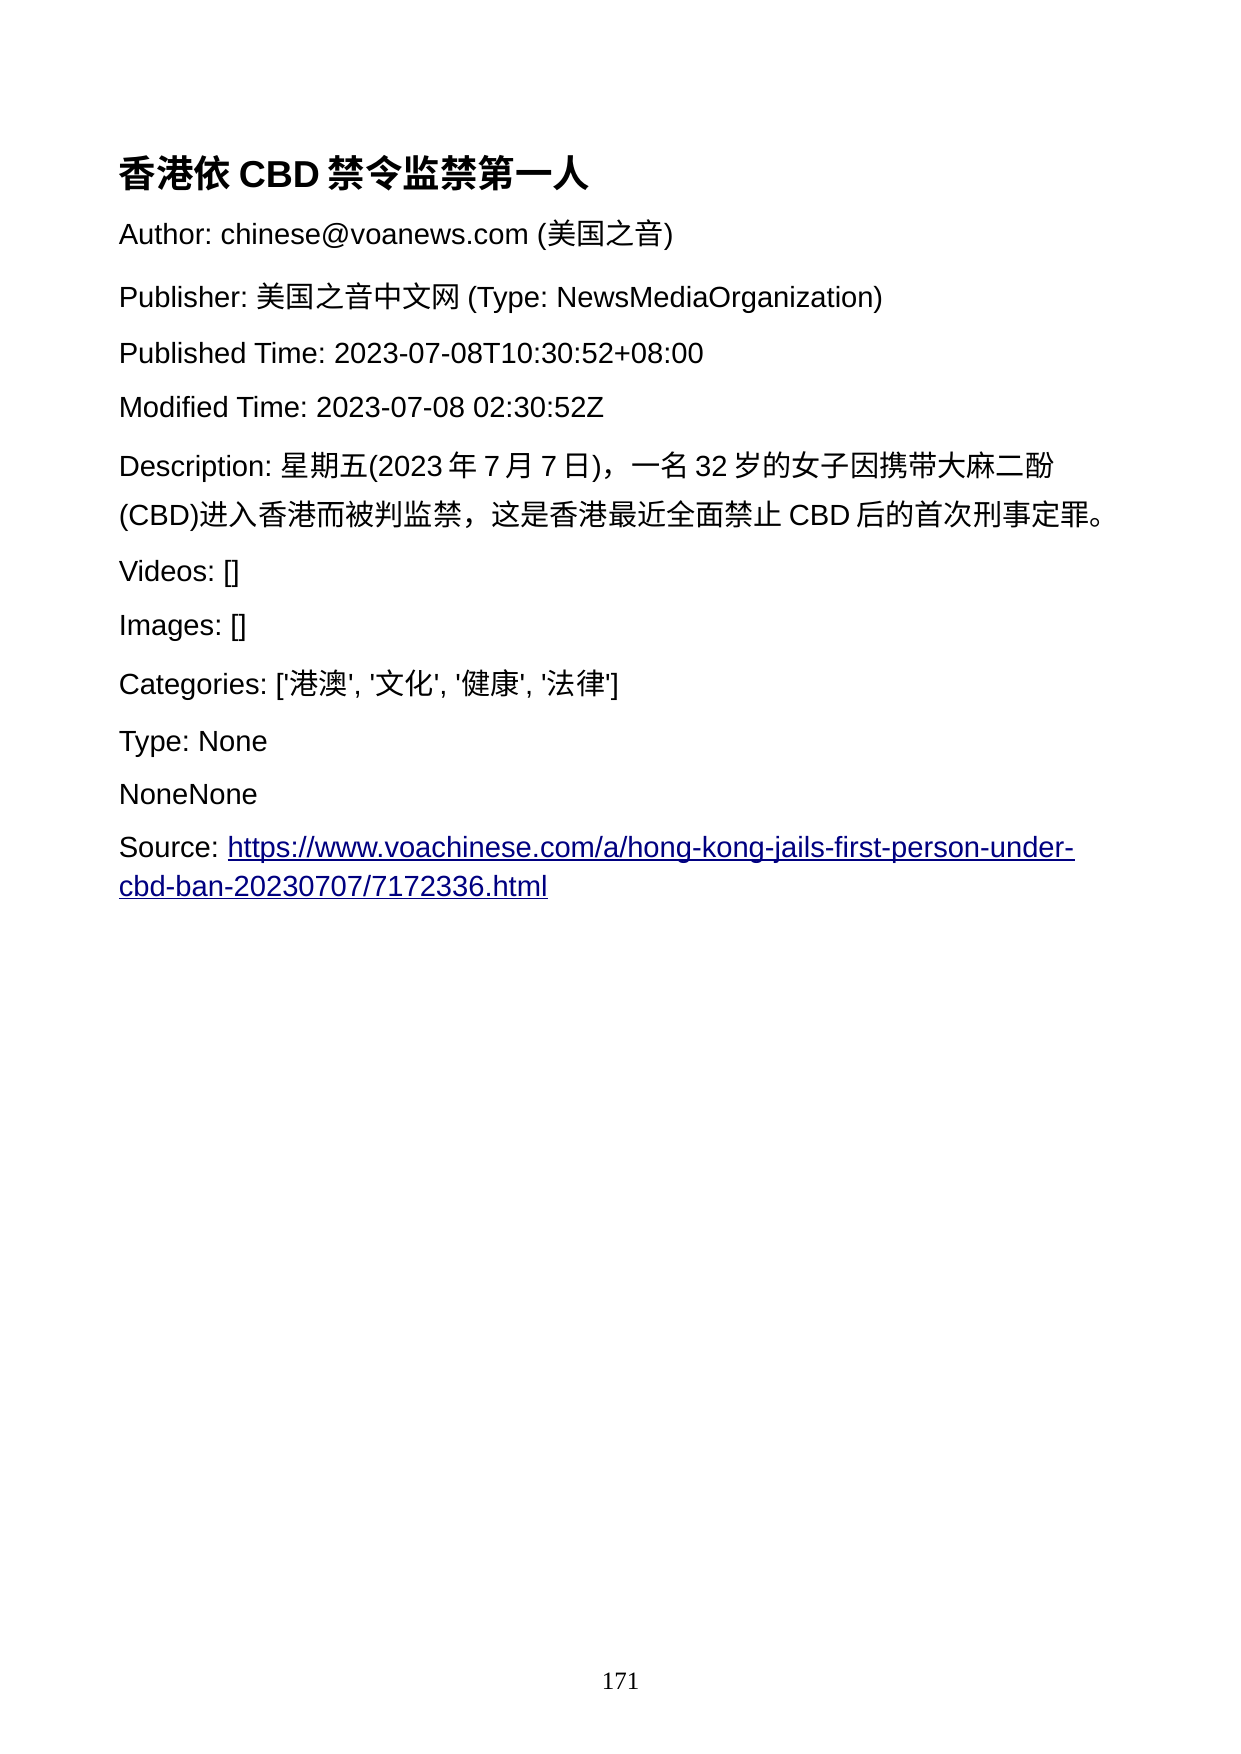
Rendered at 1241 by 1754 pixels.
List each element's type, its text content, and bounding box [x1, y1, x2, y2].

subtitle 香港依CBD禁令监禁第一人 [118, 143, 1122, 198]
text Videos: [] [118, 554, 1122, 588]
text Categories: ['港澳', '文化', '健康', '法律'] [118, 661, 1122, 703]
text Description: 星期五(2023年7月7日)，一名32岁的女子因携带大麻二酚(CBD)进入香港而被判监禁，这是香港最近全面禁止CBD后的首次刑事定罪。 [118, 443, 1122, 534]
text Publisher: 美国之音中文网 (Type: NewsMediaOrganization) [118, 273, 1122, 316]
text NoneNone [118, 777, 1122, 811]
text Modified Time: 2023-07-08 02:30:52Z [118, 390, 1122, 423]
text Source: https://www.voachinese.com/a/hong-kong-jails-first-person-under-cbd-ban-20230707/7172336.html [118, 830, 1122, 902]
text Images: [] [118, 608, 1122, 641]
text Type: None [118, 724, 1122, 757]
text Author: chinese@voanews.com (美国之音) [118, 210, 1122, 253]
text Published Time: 2023-07-08T10:30:52+08:00 [118, 337, 1122, 370]
